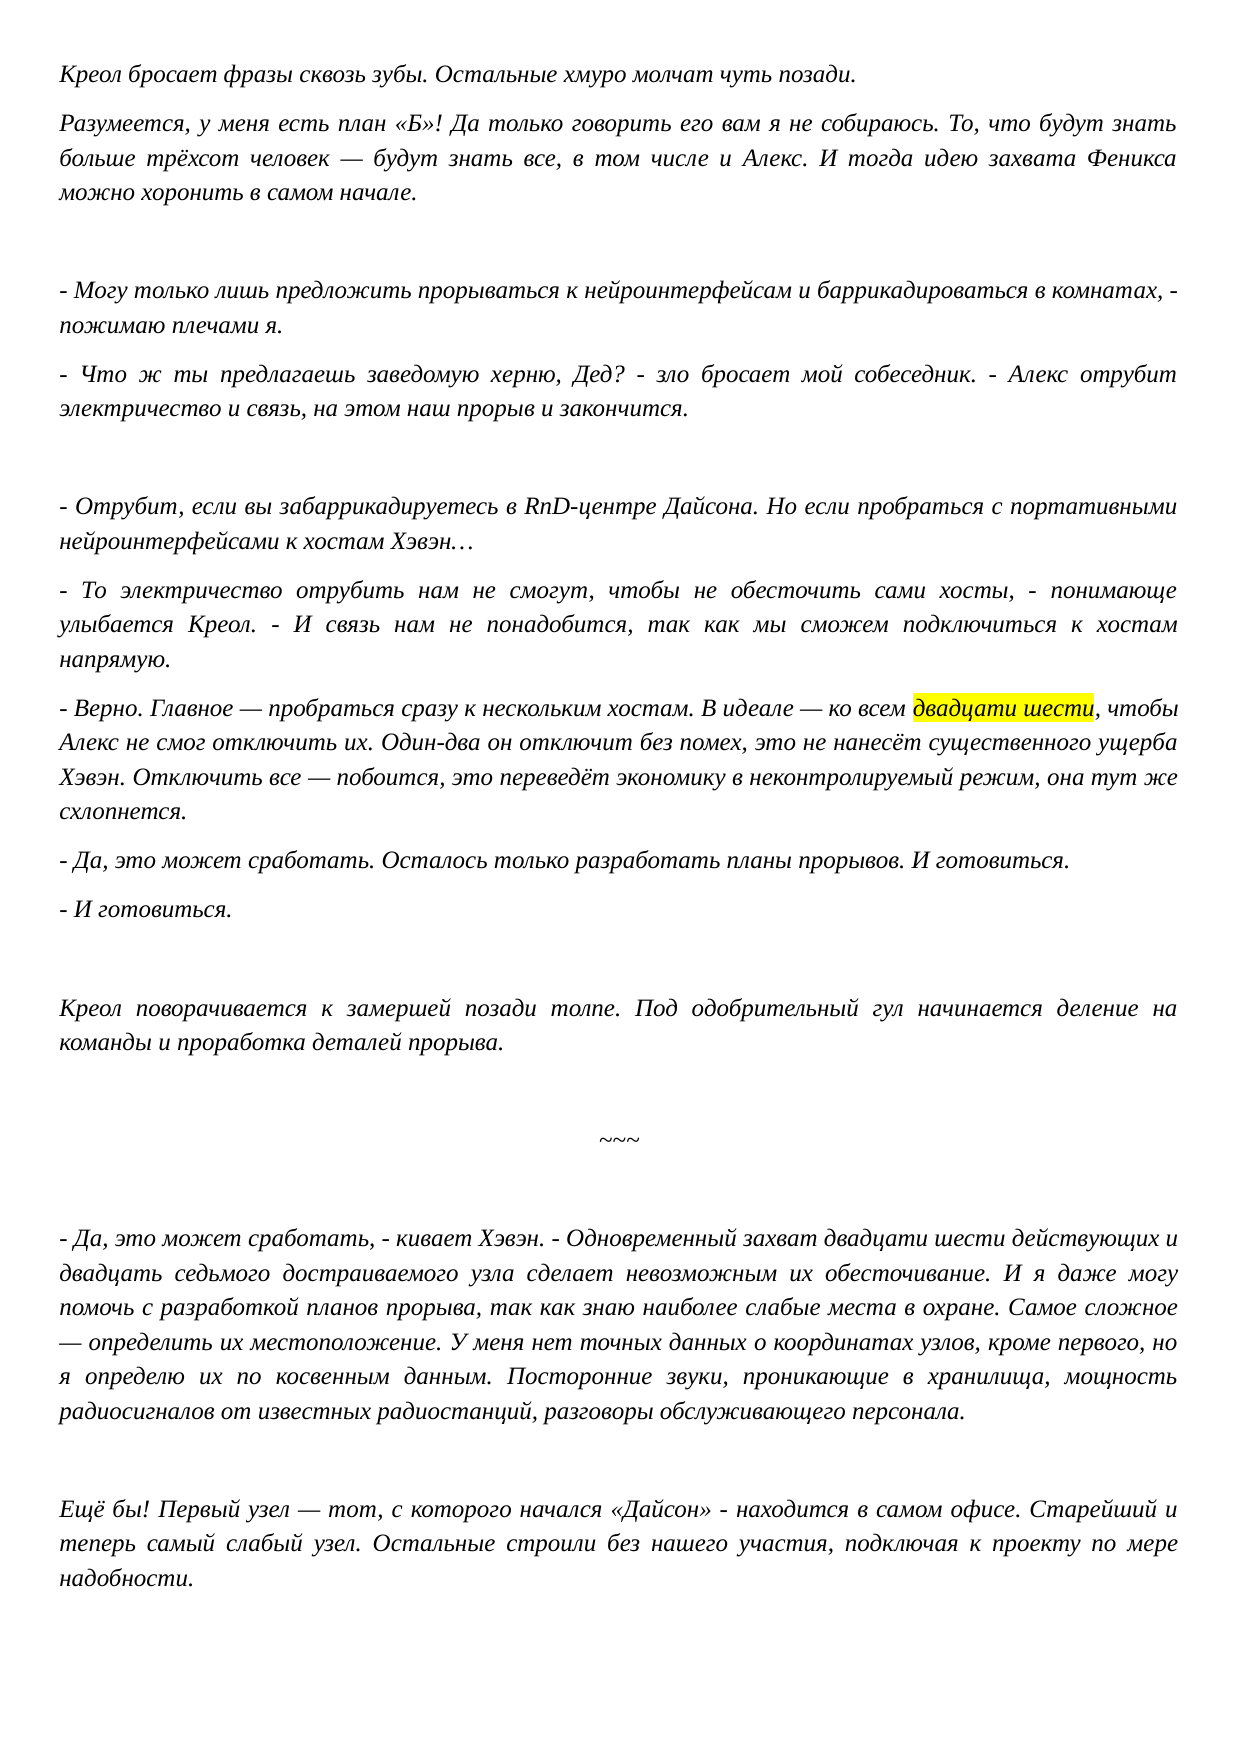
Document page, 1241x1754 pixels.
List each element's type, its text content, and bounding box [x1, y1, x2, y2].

text ~~~ [59, 1125, 1181, 1154]
text - Да, это может сработать, - кивает Хэвэн. - Одновременный захват двадцати шести действующих и двадцать седьмого достраиваемого узла сделает невозможным их обесточивание. И я даже могу помочь с разработкой планов прорыва, так как знаю наиболее слабые места в охране. Самое сложное — определить их местоположение. У меня нет точных данных о координатах узлов, кроме первого, но я определю их по косвенным данным. Посторонние звуки, проникающие в хранилища, мощность радиосигналов от известных радиостанций, разговоры обслуживающего персонала. [59, 1223, 1181, 1424]
text Креол бросает фразы сквозь зубы. Остальные хмуро молчат чуть позади. [59, 59, 1181, 88]
text - Отрубит, если вы забаррикадируетесь в RnD-центре Дайсона. Но если пробраться с портативными нейроинтерфейсами к хостам Хэвэн… [59, 491, 1181, 554]
text - И готовиться. [59, 894, 1181, 923]
text Ещё бы! Первый узел — тот, с которого начался «Дайсон» - находится в самом офисе. Старейший и теперь самый слабый узел. Остальные строили без нашего участия, подключая к проекту по мере надобности. [59, 1494, 1181, 1592]
text Креол поворачивается к замершей позади толпе. Под одобрительный гул начинается деление на команды и проработка деталей прорыва. [59, 993, 1181, 1056]
text - Верно. Главное — пробраться сразу к нескольким хостам. В идеале — ко всем двадцати шести, чтобы Алекс не смог отключить их. Один-два он отключит без помех, это не нанесёт существенного ущерба Хэвэн. Отключить все — побоится, это переведёт экономику в неконтролируемый режим, она тут же схлопнется. [59, 693, 1181, 825]
text - Что ж ты предлагаешь заведомую херню, Дед? - зло бросает мой собеседник. - Алекс отрубит электричество и связь, на этом наш прорыв и закончится. [59, 359, 1181, 422]
text - Да, это может сработать. Осталось только разработать планы прорывов. И готовиться. [59, 845, 1181, 874]
text - Могу только лишь предложить прорываться к нейроинтерфейсам и баррикадироваться в комнатах, - пожимаю плечами я. [59, 275, 1181, 338]
text - То электричество отрубить нам не смогут, чтобы не обесточить сами хосты, - понимающе улыбается Креол. - И связь нам не понадобится, так как мы сможем подключиться к хостам напрямую. [59, 575, 1181, 673]
text Разумеется, у меня есть план «Б»! Да только говорить его вам я не собираюсь. То, что будут знать больше трёхсот человек — будут знать все, в том числе и Алекс. И тогда идею захвата Феникса можно хоронить в самом начале. [59, 108, 1181, 206]
